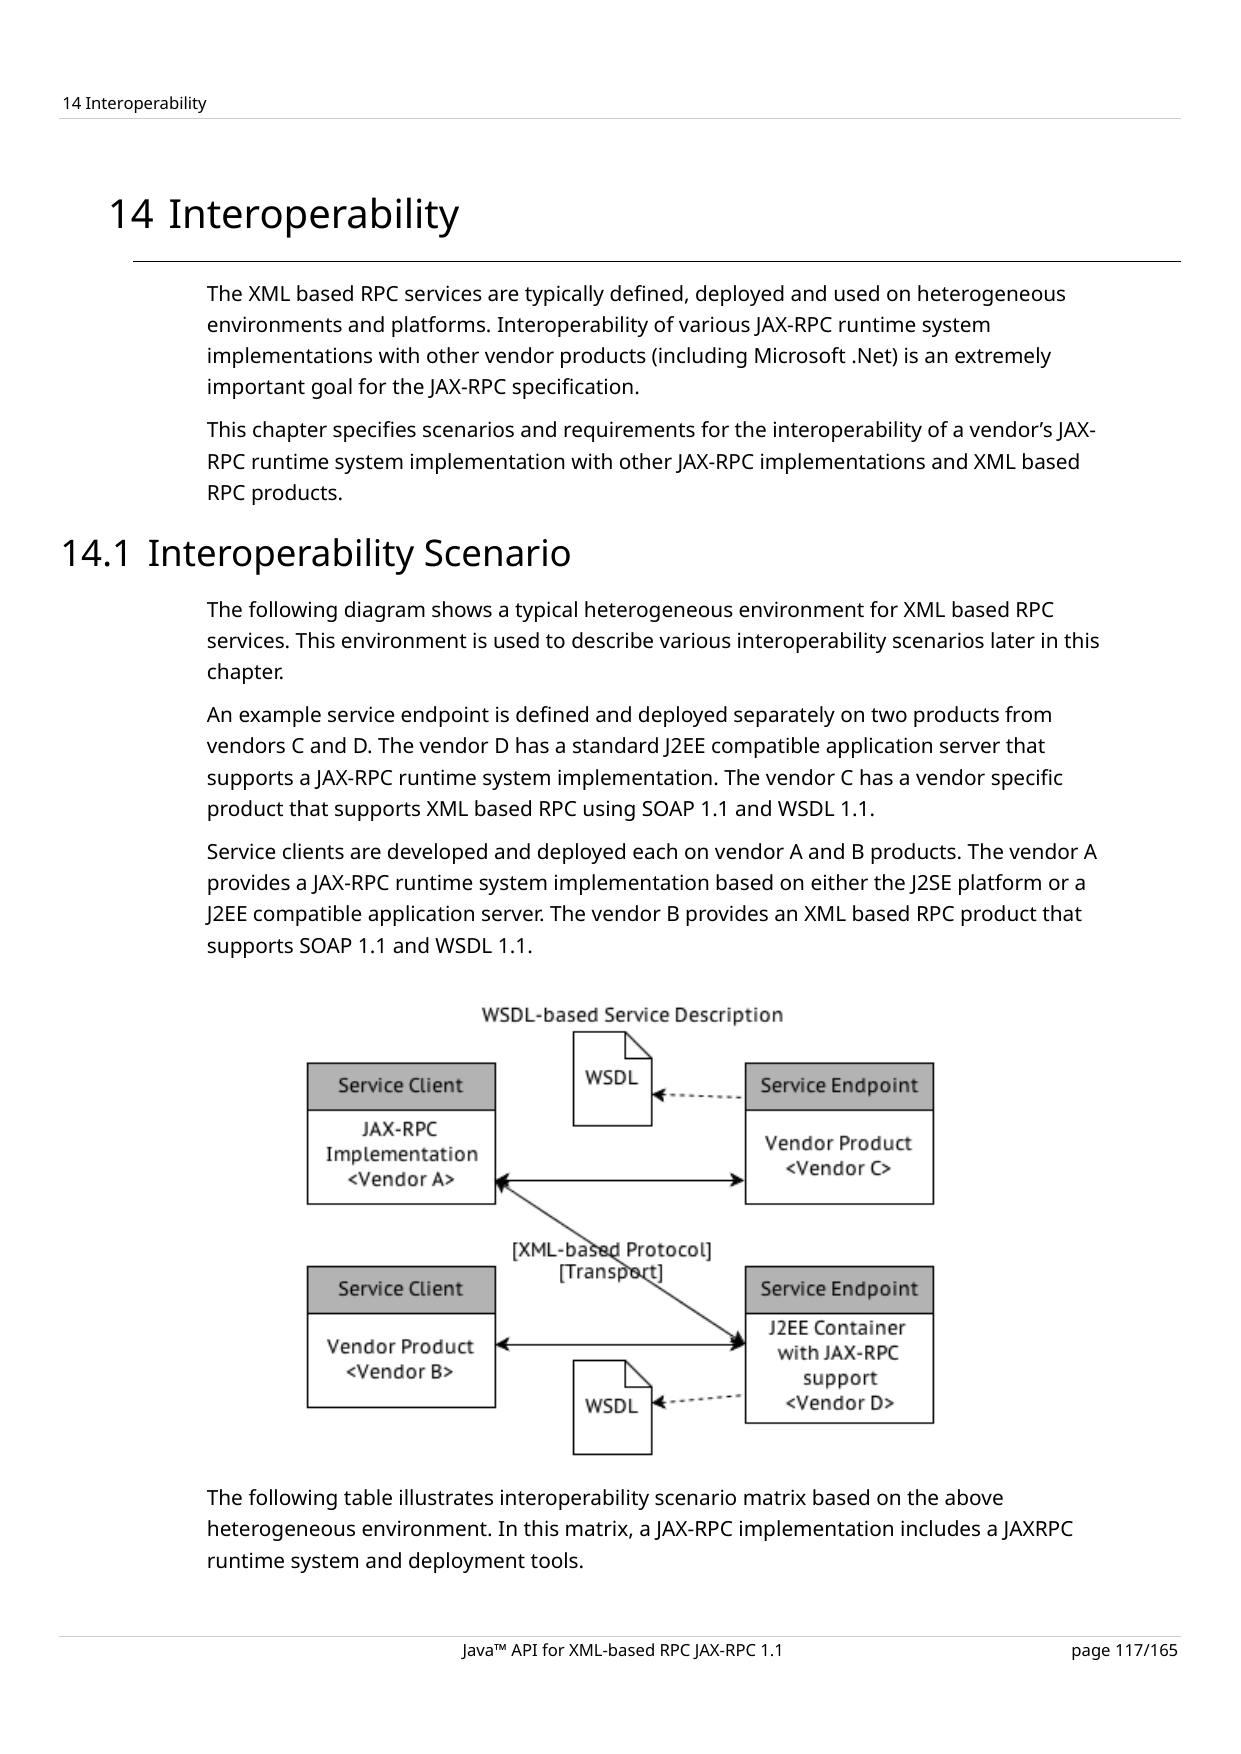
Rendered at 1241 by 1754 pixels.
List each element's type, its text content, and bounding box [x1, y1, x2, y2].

subtitle Interoperability Scenario [133, 527, 1181, 577]
subtitle Interoperability [133, 165, 1181, 261]
picture [304, 997, 936, 1457]
text The following table illustrates interoperability scenario matrix based on the above heterogeneous environment. In this matrix, a JAX-RPC implementation includes a JAXRPC runtime system and deployment tools. [207, 974, 1122, 1574]
text Service clients are developed and deployed each on vendor A and B products. The vendor A provides a JAX-RPC runtime system implementation based on either the J2SE platform or a J2EE compatible application server. The vendor B provides an XML based RPC product that supports SOAP 1.1 and WSDL 1.1. [207, 837, 1122, 959]
text The following diagram shows a typical heterogeneous environment for XML based RPC services. This environment is used to describe various interoperability scenarios later in this chapter. [207, 595, 1122, 686]
text The XML based RPC services are typically defined, deployed and used on heterogeneous environments and platforms. Interoperability of various JAX-RPC runtime system implementations with other vendor products (including Microsoft .Net) is an extremely important goal for the JAX-RPC specification. [207, 279, 1122, 401]
text This chapter specifies scenarios and requirements for the interoperability of a vendor’s JAX-RPC runtime system implementation with other JAX-RPC implementations and XML based RPC products. [207, 416, 1122, 506]
text An example service endpoint is defined and deployed separately on two products from vendors C and D. The vendor D has a standard J2EE compatible application server that supports a JAX-RPC runtime system implementation. The vendor C has a vendor specific product that supports XML based RPC using SOAP 1.1 and WSDL 1.1. [207, 700, 1122, 822]
